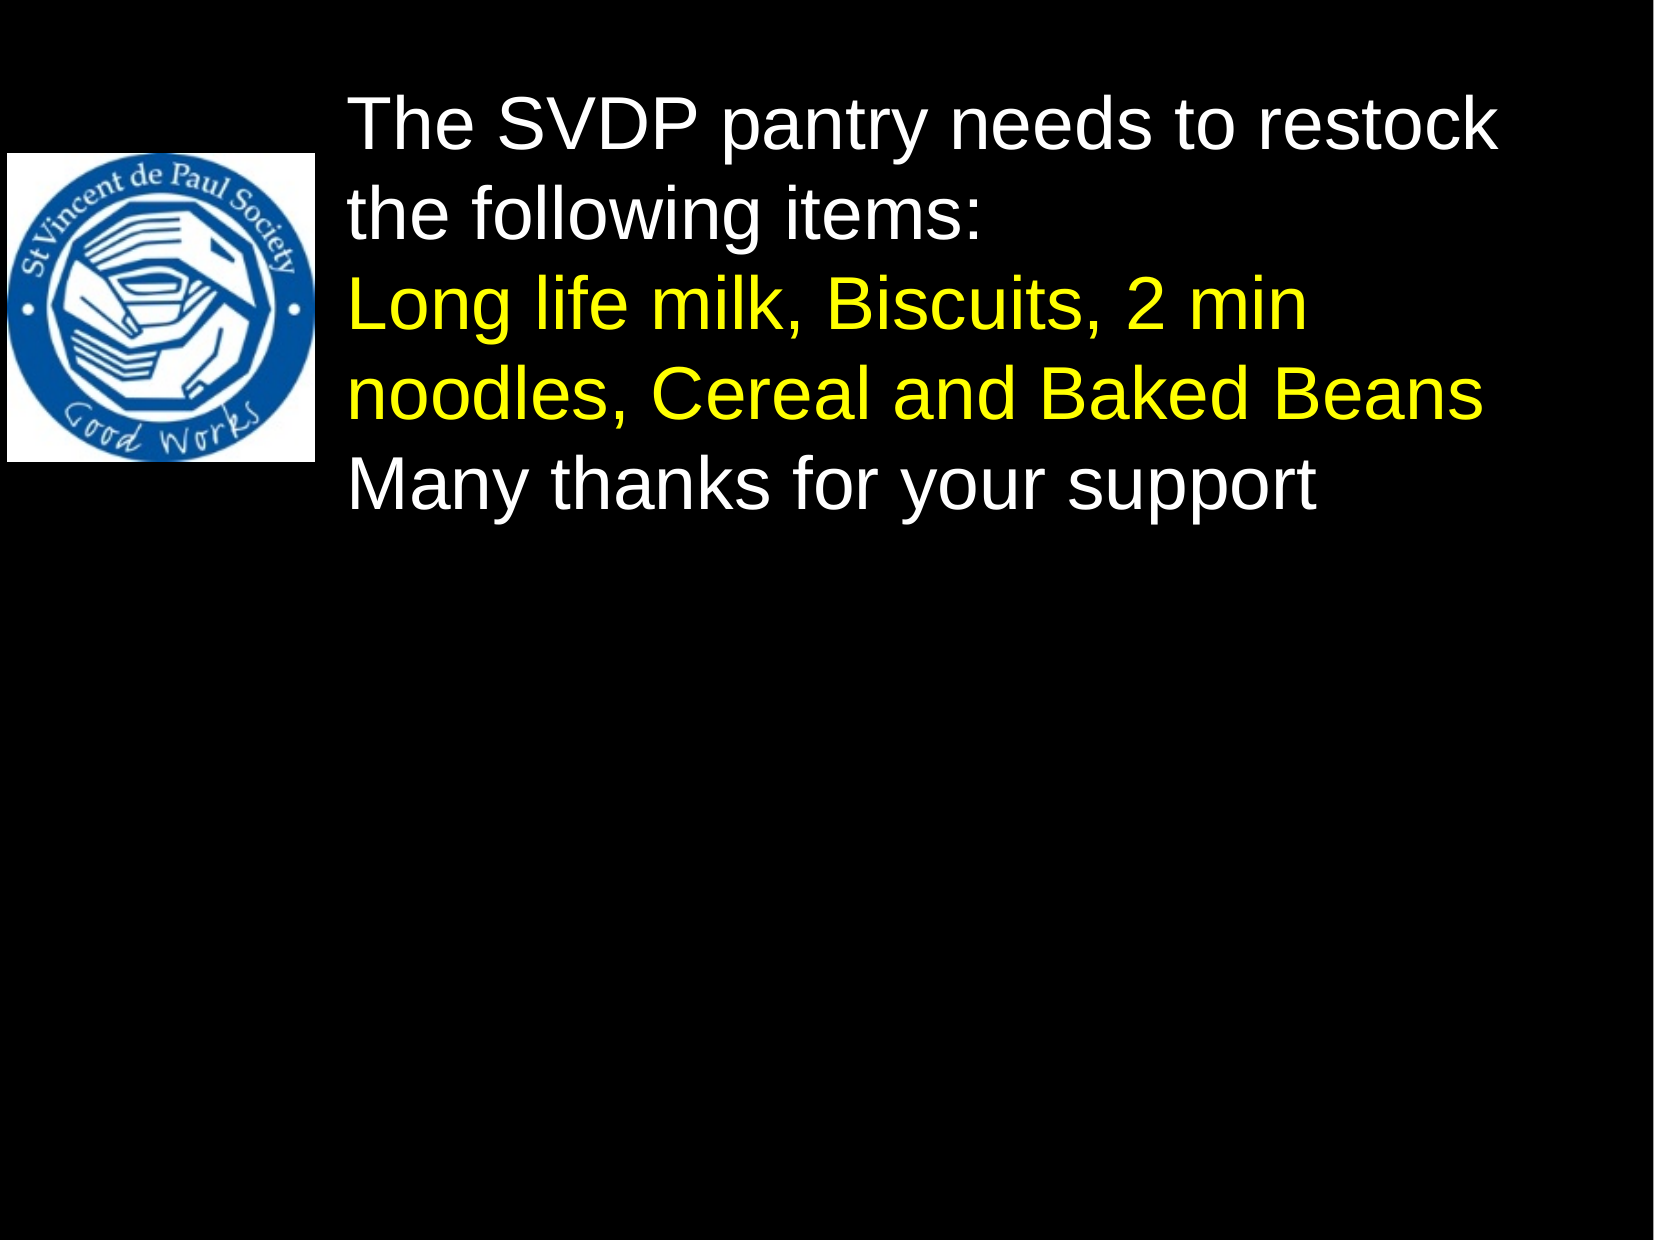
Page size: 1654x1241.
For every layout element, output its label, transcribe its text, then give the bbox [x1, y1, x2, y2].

text_box The SVDP pantry needs to restock the following items: Long life milk, Biscuits, 2 min noodles, Cereal and Baked Beans Many thanks for your support [331, 66, 1622, 533]
picture [7, 153, 315, 462]
